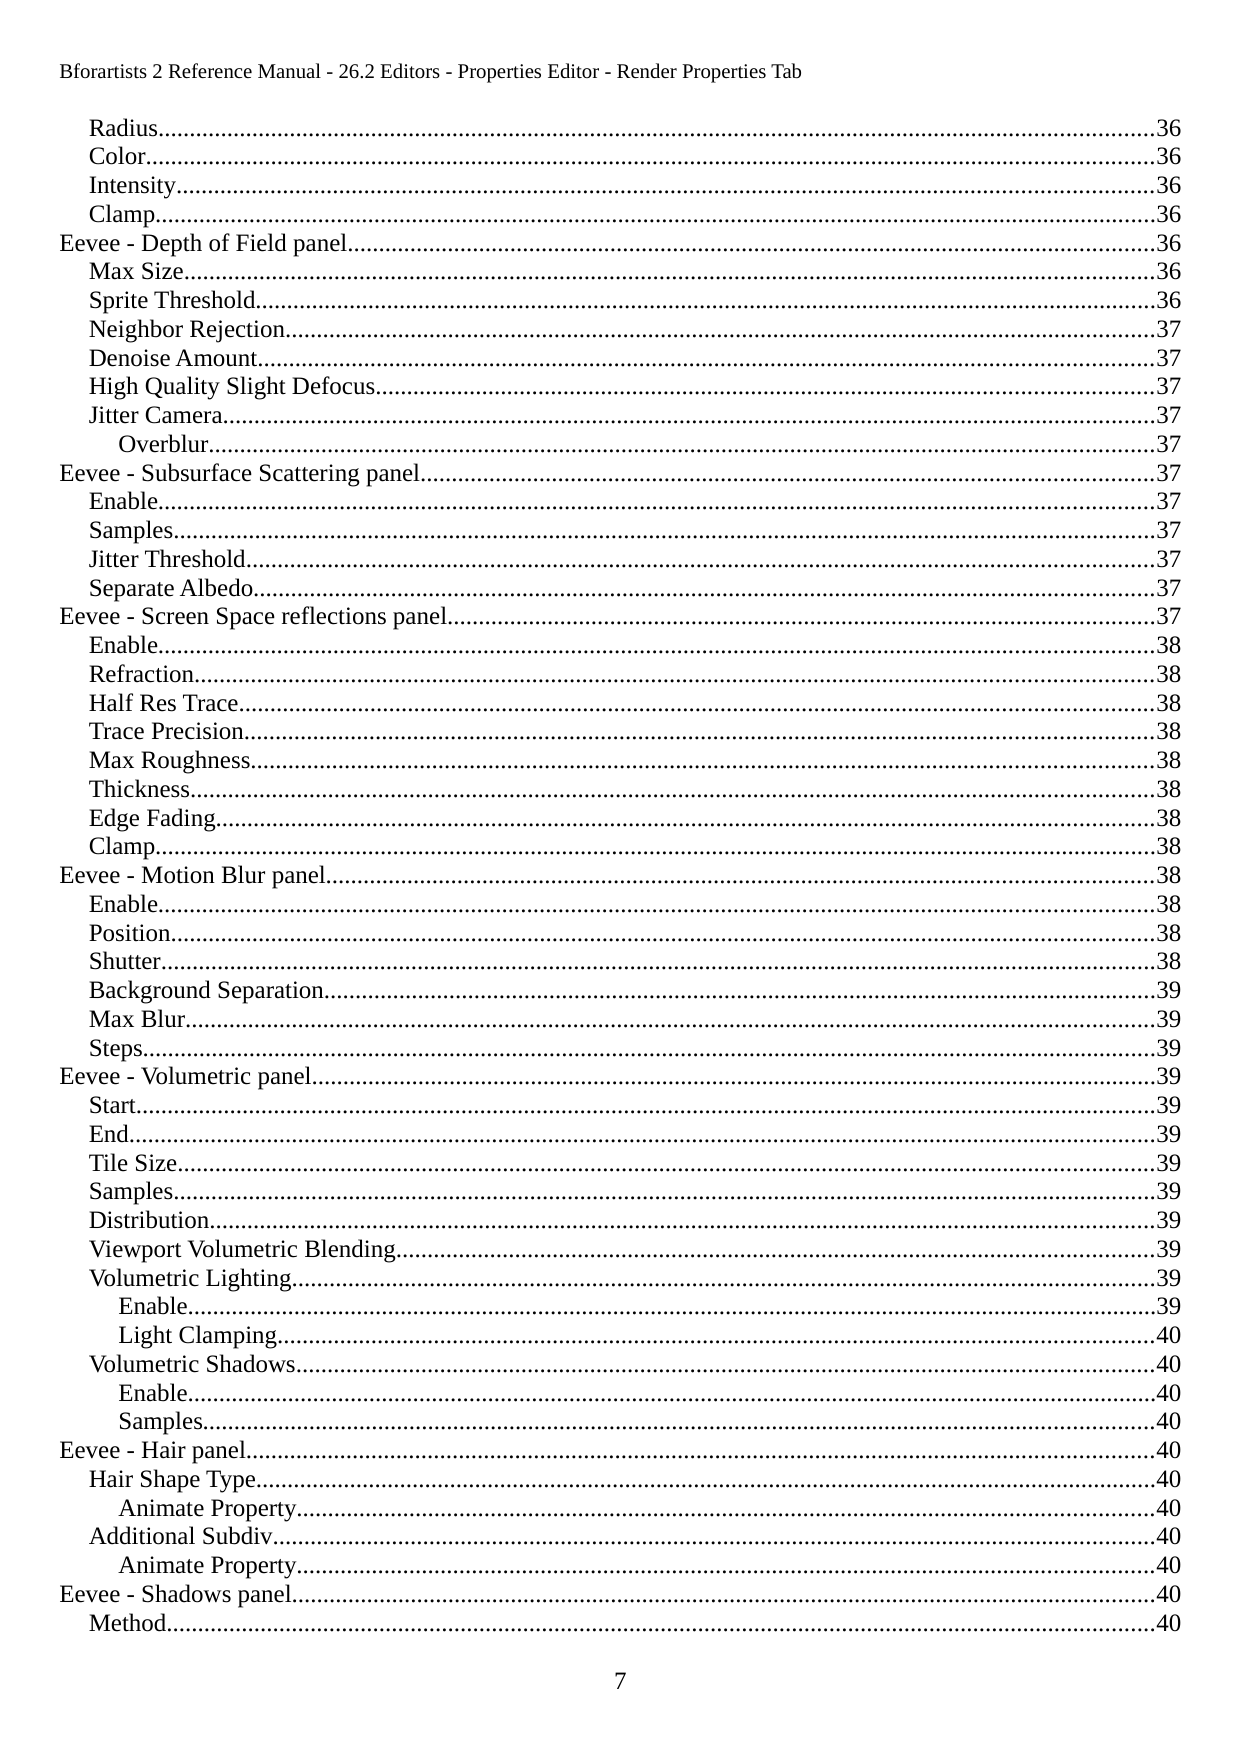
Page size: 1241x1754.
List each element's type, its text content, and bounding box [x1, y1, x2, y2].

text Background Separation 39 [88, 975, 1181, 1004]
text Hair Shape Type 40 [88, 1464, 1181, 1493]
text Jitter Threshold 37 [88, 544, 1181, 573]
text Radius 36 [88, 113, 1181, 141]
text Separate Albedo 37 [88, 573, 1181, 601]
text Method 40 [88, 1608, 1181, 1636]
text Eevee - Motion Blur panel 38 [59, 860, 1181, 889]
text Animate Property 40 [118, 1550, 1181, 1579]
text Eevee - Depth of Field panel 36 [59, 228, 1181, 256]
text Start 39 [88, 1090, 1181, 1119]
text Intensity 36 [88, 170, 1181, 199]
text Additional Subdiv 40 [88, 1521, 1181, 1550]
text Overblur 37 [118, 429, 1181, 458]
text Color 36 [88, 141, 1181, 170]
text Jitter Camera 37 [88, 400, 1181, 429]
text Denoise Amount 37 [88, 343, 1181, 371]
text Eevee - Shadows panel 40 [59, 1579, 1181, 1608]
text Samples 37 [88, 515, 1181, 544]
text Enable 37 [88, 486, 1181, 515]
text Eevee - Hair panel 40 [59, 1435, 1181, 1464]
text Clamp 38 [88, 831, 1181, 860]
text Trace Precision 38 [88, 716, 1181, 745]
text Half Res Trace 38 [88, 688, 1181, 716]
text High Quality Slight Defocus 37 [88, 371, 1181, 400]
text Refraction 38 [88, 659, 1181, 688]
text Max Size 36 [88, 256, 1181, 285]
text Clamp 36 [88, 199, 1181, 228]
text Animate Property 40 [118, 1493, 1181, 1521]
text Volumetric Shadows 40 [88, 1349, 1181, 1378]
text Enable 40 [118, 1378, 1181, 1406]
text Max Blur 39 [88, 1004, 1181, 1033]
text Enable 39 [118, 1291, 1181, 1320]
text End 39 [88, 1119, 1181, 1148]
text Edge Fading 38 [88, 803, 1181, 831]
text Max Roughness 38 [88, 745, 1181, 774]
text Thickness 38 [88, 774, 1181, 803]
text Distribution 39 [88, 1205, 1181, 1234]
text Steps 39 [88, 1033, 1181, 1061]
text Eevee - Subsurface Scattering panel 37 [59, 458, 1181, 486]
text Position 38 [88, 918, 1181, 946]
text Viewport Volumetric Blending 39 [88, 1234, 1181, 1263]
text Tile Size 39 [88, 1148, 1181, 1176]
text Enable 38 [88, 889, 1181, 918]
text Neighbor Rejection 37 [88, 314, 1181, 343]
text Enable 38 [88, 630, 1181, 659]
text Shutter 38 [88, 946, 1181, 975]
text Eevee - Volumetric panel 39 [59, 1061, 1181, 1090]
text Samples 40 [118, 1406, 1181, 1435]
text Sprite Threshold 36 [88, 285, 1181, 314]
text Samples 39 [88, 1176, 1181, 1205]
text Volumetric Lighting 39 [88, 1263, 1181, 1291]
text Eevee - Screen Space reflections panel 37 [59, 601, 1181, 630]
text Light Clamping 40 [118, 1320, 1181, 1349]
